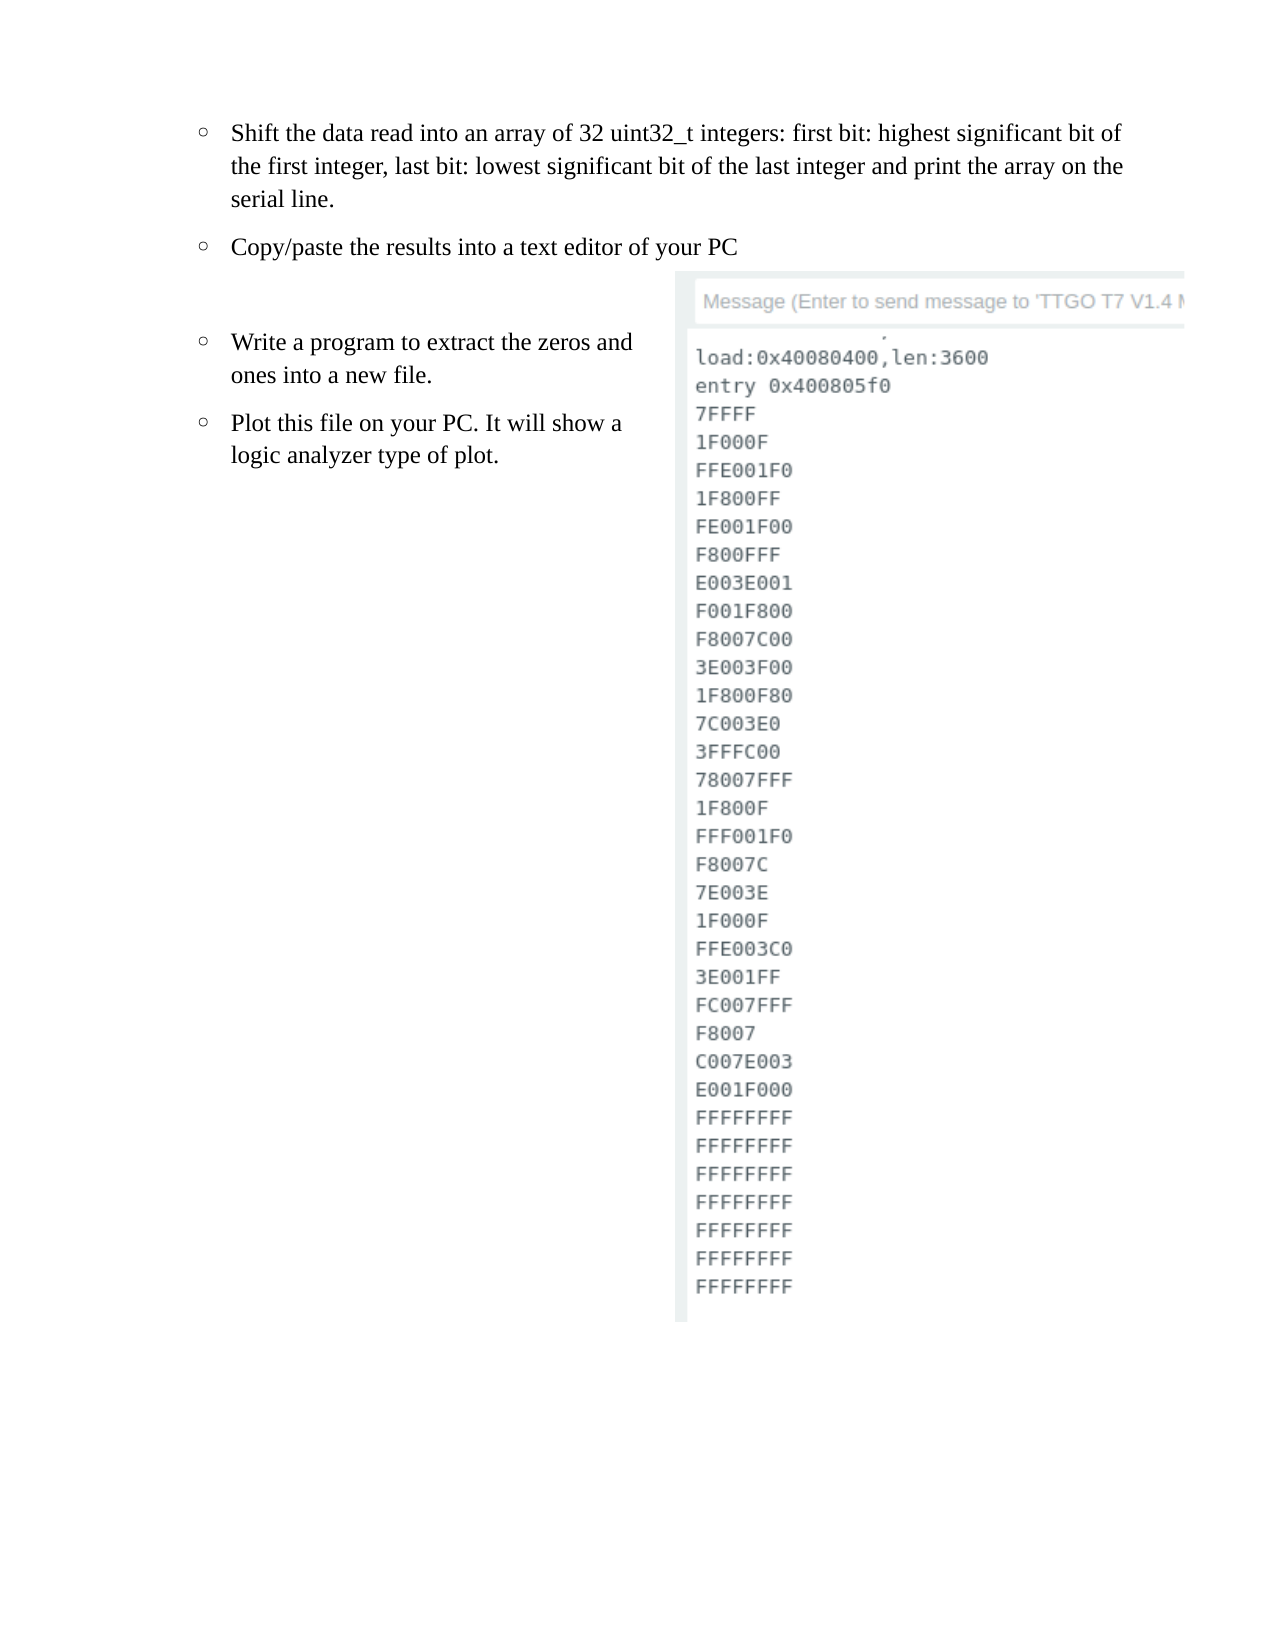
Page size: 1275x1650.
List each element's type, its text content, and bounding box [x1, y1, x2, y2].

list Shift the data read into an array of 32 uint32_t integers: first bit: highest significant bit of the first integer, last bit: lowest significant bit of the last integer and print the array on the serial line. [193, 118, 1157, 213]
list Write a program to extract the zeros and ones into a new file. [193, 327, 675, 389]
list Plot this file on your PC. It will show a logic analyzer type of plot. [193, 408, 675, 469]
picture [675, 271, 1185, 1322]
list Copy/paste the results into a text editor of your PC [193, 232, 1157, 261]
